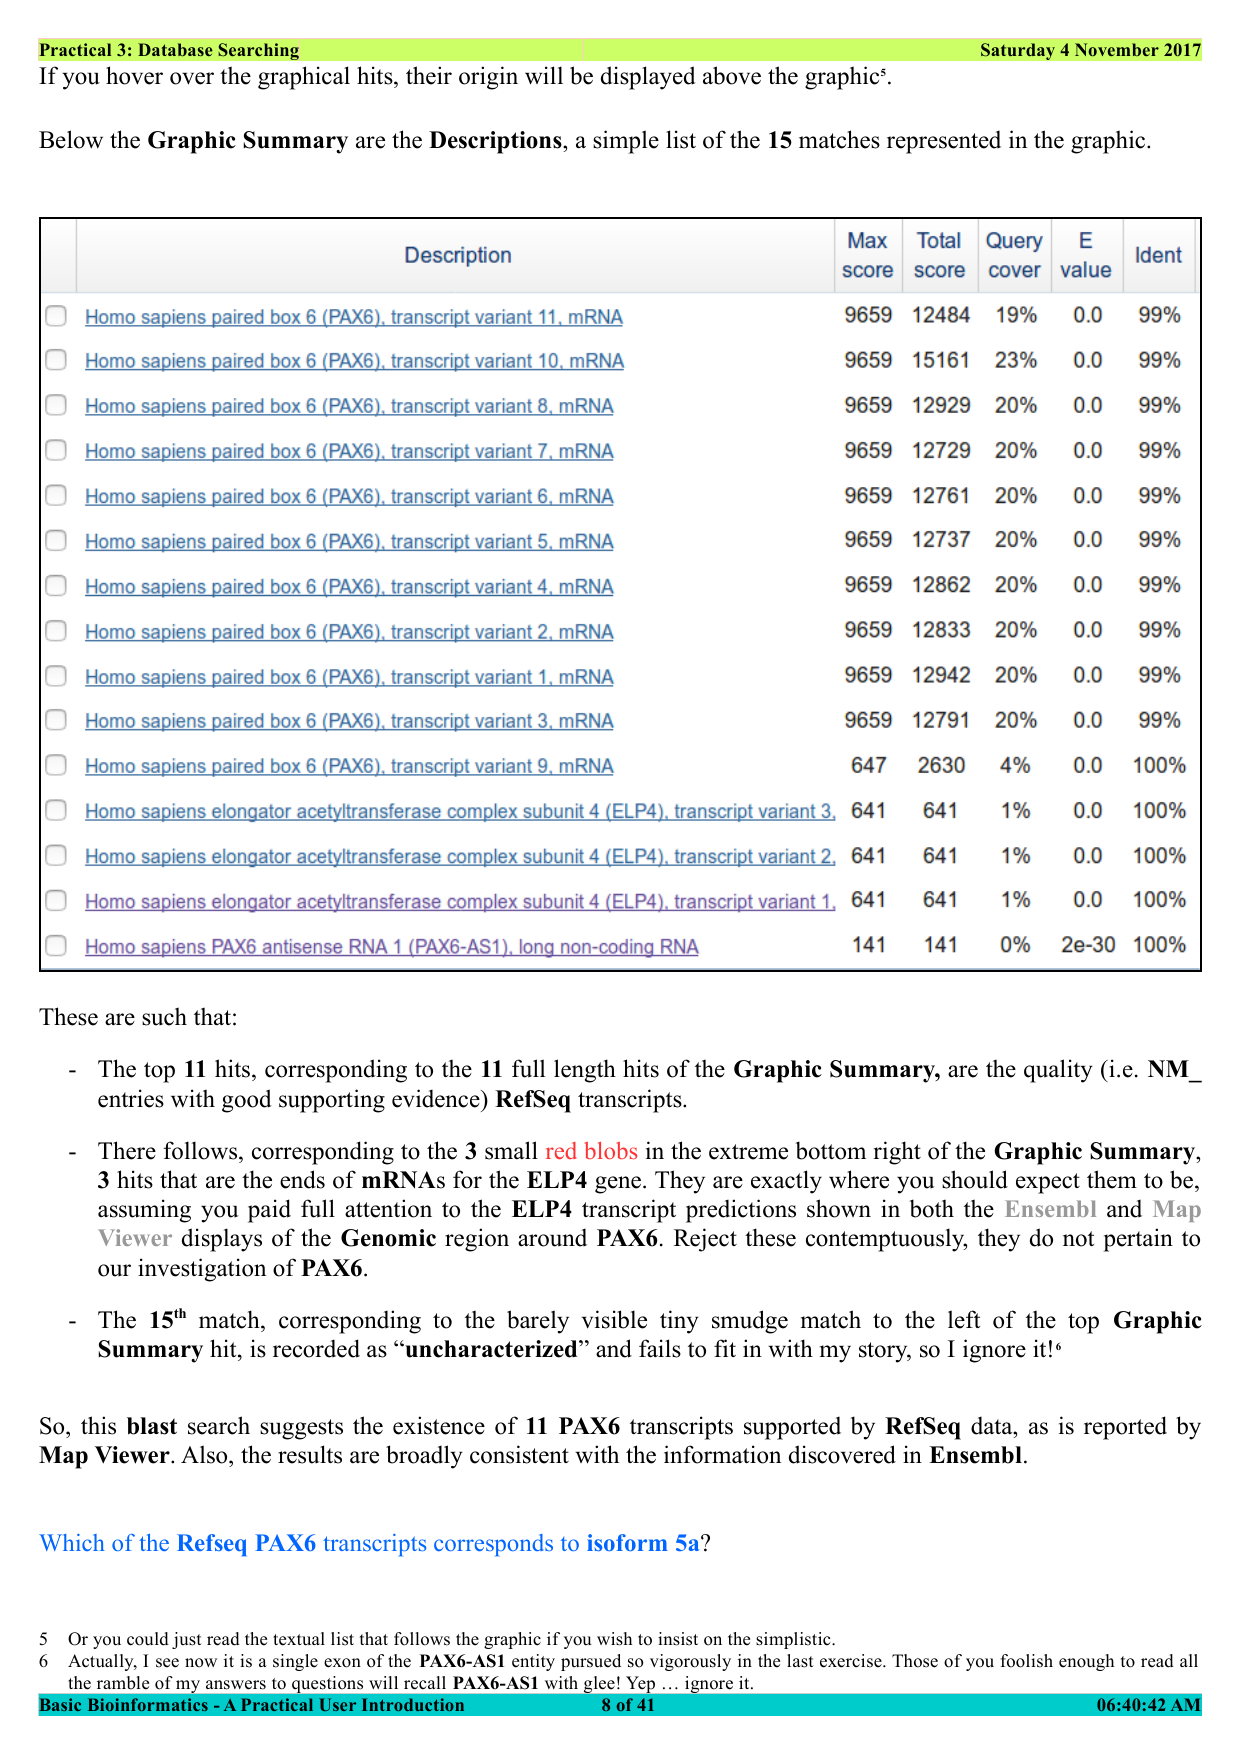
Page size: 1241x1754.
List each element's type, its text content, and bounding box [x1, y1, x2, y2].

text Below the Graphic Summary are the Descriptions, a simple list of the 15 matches represented in the graphic. [38, 125, 1202, 154]
picture [41, 219, 1200, 970]
text Which of the Refseq PAX6 transcripts corresponds to isoform 5a? [38, 1528, 1202, 1557]
text Actually, I see now it is a single exon of the PAX6-AS1 entity pursued so vigorously in the last exercise. Those of you foolish enough to read all the ramble of my answers to questions will recall PAX6-AS1 with glee! Yep … ignore it. [38, 1649, 1202, 1693]
text If you hover over the graphical hits, their origin will be displayed above the graphic. [38, 61, 1202, 89]
text Or you could just read the textual list that follows the graphic if you wish to insist on the simplistic. [38, 1627, 1202, 1649]
text So, this blast search suggests the existence of 11 PAX6 transcripts supported by RefSeq data, as is reported by Map Viewer. Also, the results are broadly consistent with the information discovered in Ensembl. [38, 1411, 1202, 1469]
text - The top 11 hits, corresponding to the 11 full length hits of the Graphic Summary, are the quality (i.e. NM_ entries with good supporting evidence) RefSeq transcripts. [68, 1054, 1202, 1112]
text [38, 189, 1202, 217]
text - There follows, corresponding to the 3 small red blobs in the extreme bottom right of the Graphic Summary, 3 hits that are the ends of mRNAs for the ELP4 gene. They are exactly where you should expect them to be, assuming you paid full attention to the ELP4 transcript predictions shown in both the Ensembl and Map Viewer displays of the Genomic region around PAX6. Reject these contemptuously, they do not pertain to our investigation of PAX6. [68, 1136, 1202, 1281]
text - The 15th match, corresponding to the barely visible tiny smudge match to the left of the top Graphic Summary hit, is recorded as “uncharacterized” and fails to fit in with my story, so I ignore it! [68, 1305, 1202, 1363]
text These are such that: [38, 970, 1202, 1031]
